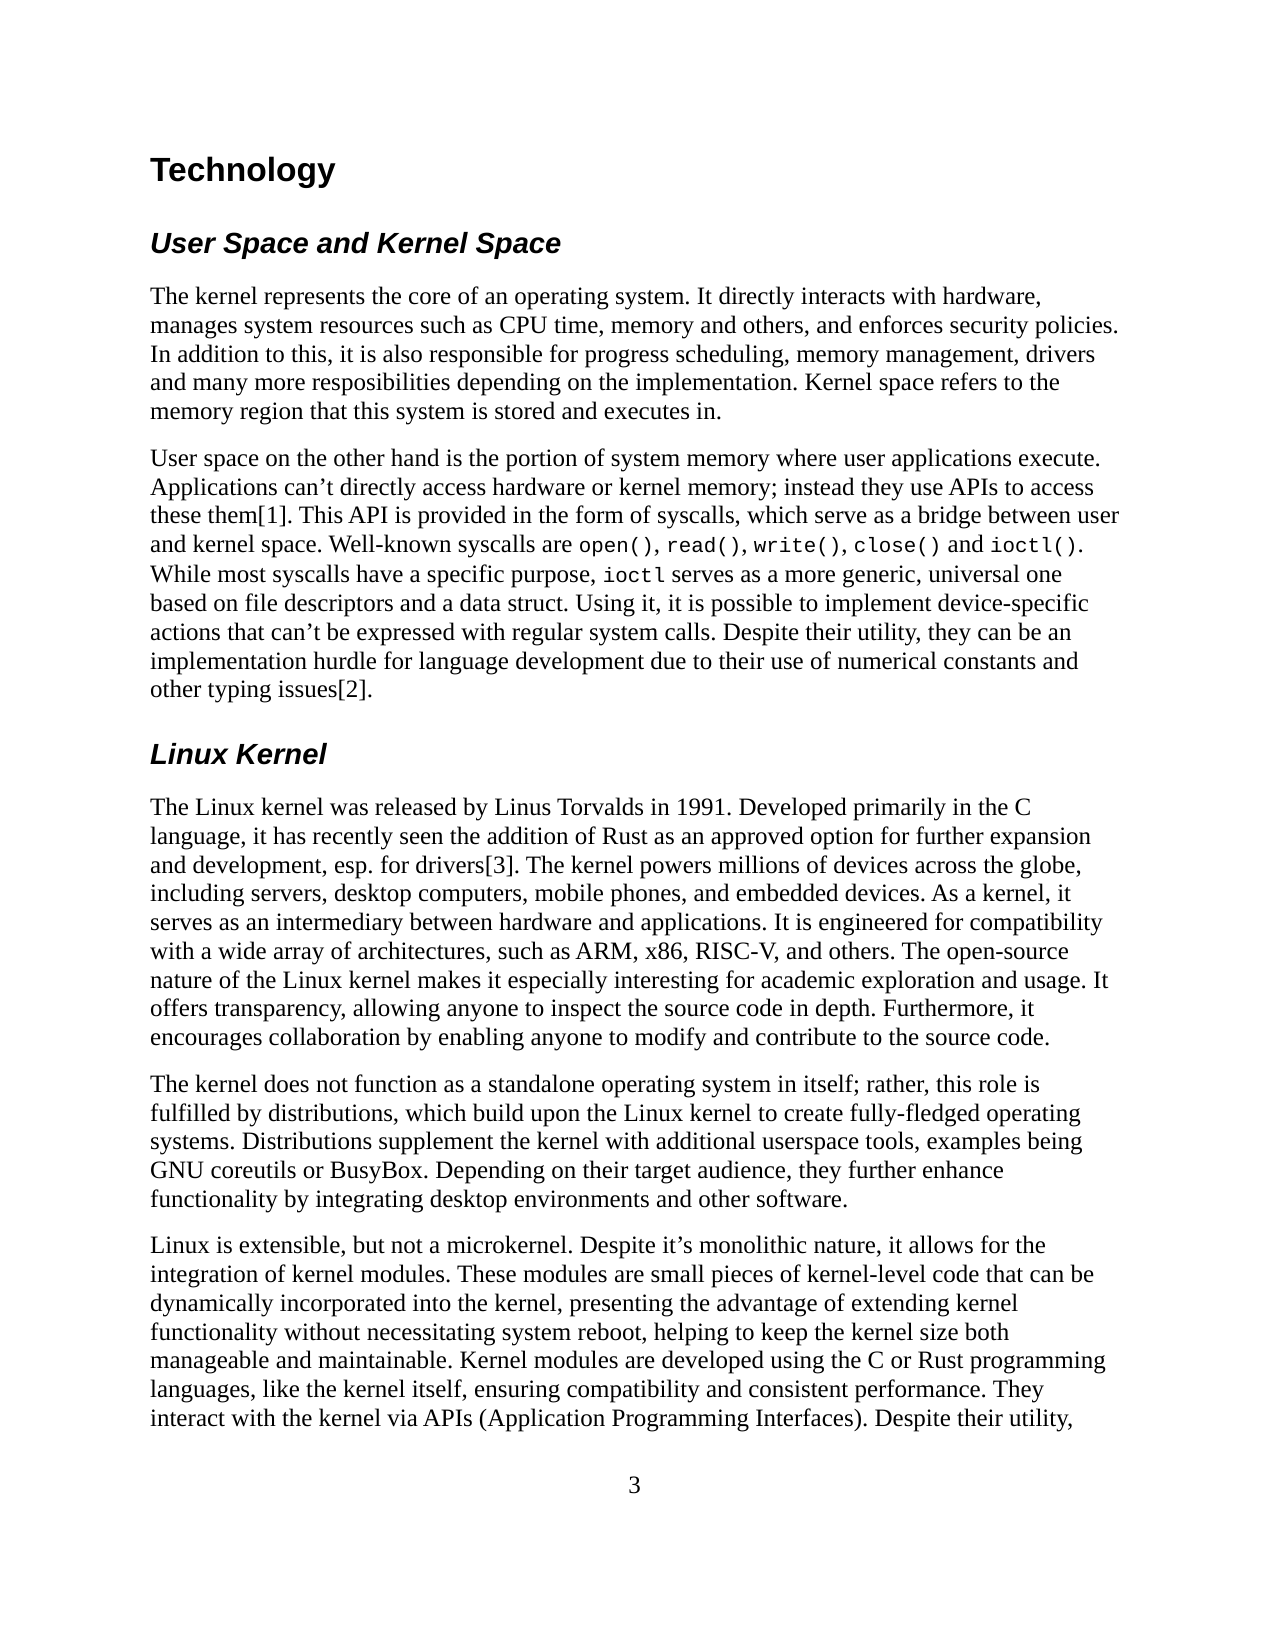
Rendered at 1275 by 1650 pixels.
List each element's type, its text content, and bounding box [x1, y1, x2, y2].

text The kernel represents the core of an operating system. It directly interacts with hardware, manages system resources such as CPU time, memory and others, and enforces security policies. In addition to this, it is also responsible for progress scheduling, memory management, drivers and many more resposibilities depending on the implementation. Kernel space refers to the memory region that this system is stored and executes in. [150, 281, 1125, 425]
text The kernel does not function as a standalone operating system in itself; rather, this role is fulfilled by distributions, which build upon the Linux kernel to create fully-fledged operating systems. Distributions supplement the kernel with additional userspace tools, examples being GNU coreutils or BusyBox. Depending on their target audience, they further enhance functionality by integrating desktop environments and other software. [150, 1069, 1125, 1213]
text Linux is extensible, but not a microkernel. Despite it’s monolithic nature, it allows for the integration of kernel modules. These modules are small pieces of kernel-level code that can be dynamically incorporated into the kernel, presenting the advantage of extending kernel functionality without necessitating system reboot, helping to keep the kernel size both manageable and maintainable. Kernel modules are developed using the C or Rust programming languages, like the kernel itself, ensuring compatibility and consistent performance. They interact with the kernel via APIs (Application Programming Interfaces). Despite their utility, [150, 1231, 1125, 1432]
text User space on the other hand is the portion of system memory where user applications execute. Applications can’t directly access hardware or kernel memory; instead they use APIs to access these them[1]. This API is provided in the form of syscalls, which serve as a bridge between user and kernel space. Well-known syscalls are open(), read(), write(), close() and ioctl(). While most syscalls have a specific purpose, ioctl serves as a more generic, universal one based on file descriptors and a data struct. Using it, it is possible to implement device-specific actions that can’t be expressed with regular system calls. Despite their utility, they can be an implementation hurdle for language development due to their use of numerical constants and other typing issues[2]. [150, 443, 1125, 703]
subtitle Linux Kernel [150, 737, 1125, 771]
text The Linux kernel was released by Linus Torvalds in 1991. Developed primarily in the C language, it has recently seen the addition of Rust as an approved option for further expansion and development, esp. for drivers[3]. The kernel powers millions of devices across the globe, including servers, desktop computers, mobile phones, and embedded devices. As a kernel, it serves as an intermediary between hardware and applications. It is engineered for compatibility with a wide array of architectures, such as ARM, x86, RISC-V, and others. The open-source nature of the Linux kernel makes it especially interesting for academic exploration and usage. It offers transparency, allowing anyone to inspect the source code in depth. Furthermore, it encourages collaboration by enabling anyone to modify and contribute to the source code. [150, 792, 1125, 1051]
subtitle User Space and Kernel Space [150, 226, 1125, 260]
subtitle Technology [150, 150, 1125, 189]
